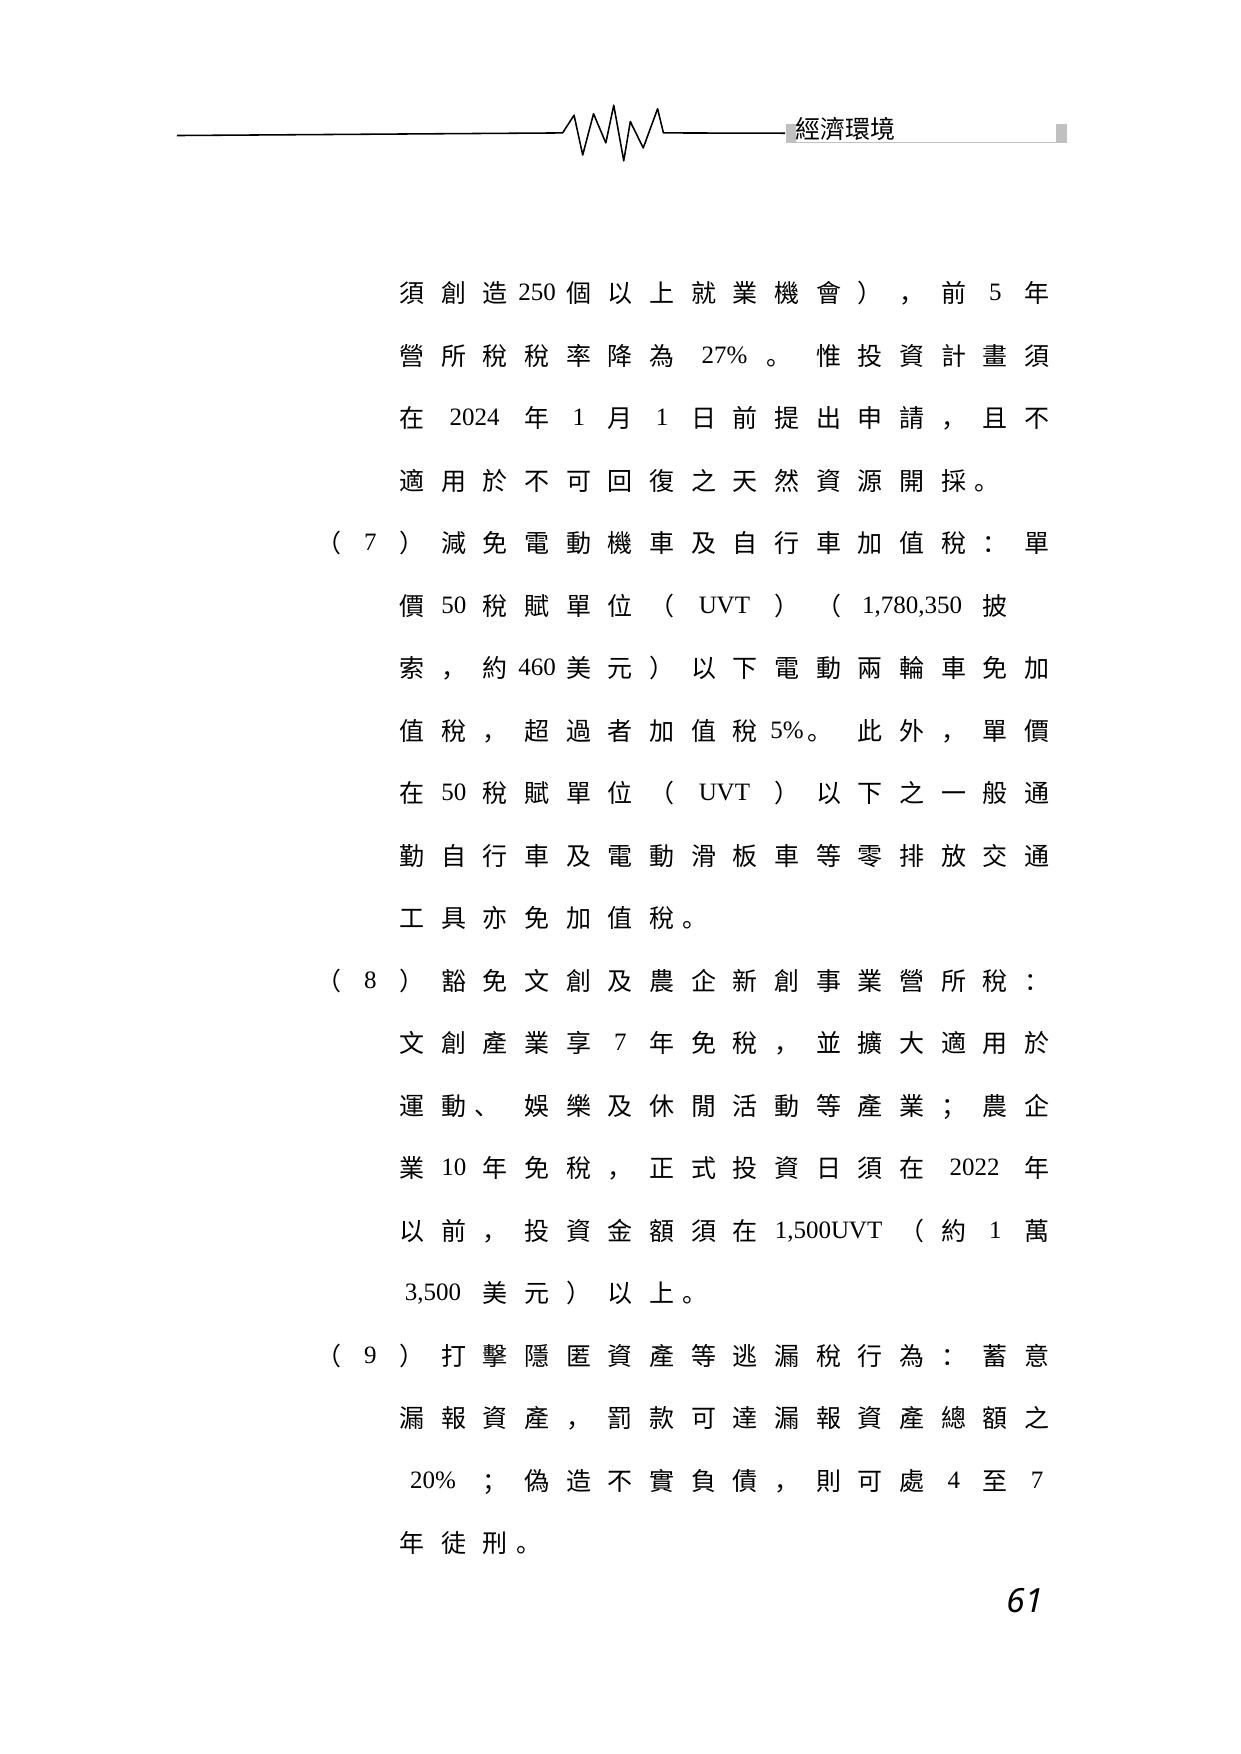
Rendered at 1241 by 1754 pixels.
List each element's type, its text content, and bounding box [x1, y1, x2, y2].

text （7）減免電動機車及自行車加值稅：單價50稅賦單位（UVT）（1,780,350披索，約460美元）以下電動兩輪車免加值稅，超過者加值稅5%。此外，單價在50稅賦單位（UVT）以下之一般通勤自行車及電動滑板車等零排放交通工具亦免加值稅。 [306, 500, 1058, 938]
text （9）打擊隱匿資產等逃漏稅行為：蓄意漏報資產，罰款可達漏報資產總額之20%；偽造不實負債，則可處4至7年徒刑。 [306, 1313, 1058, 1563]
text 須創造250個以上就業機會），前5年營所稅稅率降為27%。惟投資計畫須在2024年1月1日前提出申請，且不適用於不可回復之天然資源開採。 [306, 250, 1058, 500]
text （8）豁免文創及農企新創事業營所稅：文創產業享7年免稅，並擴大適用於運動、娛樂及休閒活動等產業；農企業10年免稅，正式投資日須在2022年以前，投資金額須在1,500UVT（約1萬3,500美元）以上。 [306, 938, 1058, 1313]
